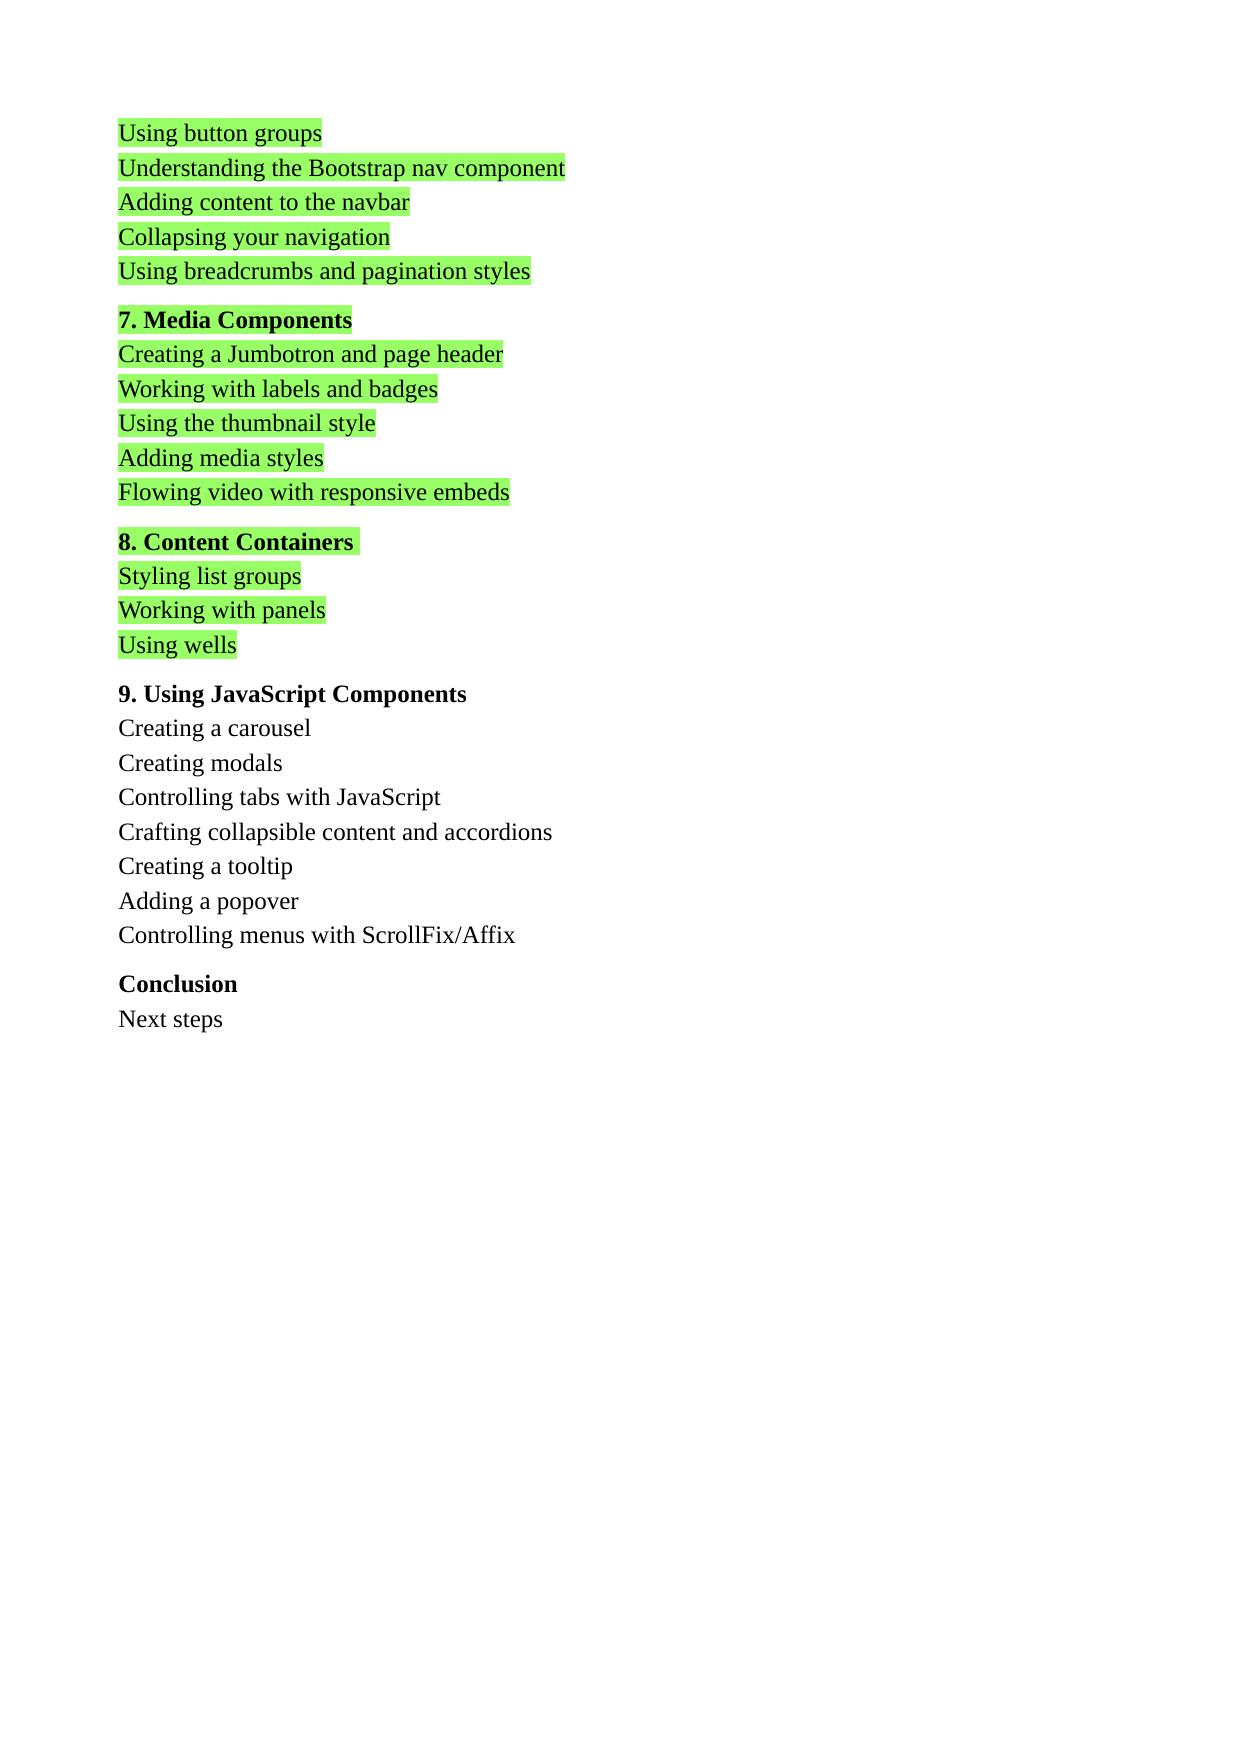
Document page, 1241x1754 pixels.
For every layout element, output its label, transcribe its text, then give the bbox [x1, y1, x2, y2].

text 7. Media Components Creating a Jumbotron and page header Working with labels and badges Using the thumbnail style Adding media styles Flowing video with responsive embeds [118, 305, 1122, 506]
text 9. Using JavaScript Components Creating a carousel Creating modals Controlling tabs with JavaScript Crafting collapsible content and accordions Creating a tooltip Adding a popover Controlling menus with ScrollFix/Affix [118, 679, 1122, 949]
text 8. Content Containers Styling list groups Working with panels Using wells [118, 527, 1122, 659]
text Conclusion Next steps [118, 969, 1122, 1033]
text Using button groups Understanding the Bootstrap nav component Adding content to the navbar Collapsing your navigation Using breadcrumbs and pagination styles [118, 118, 1122, 285]
